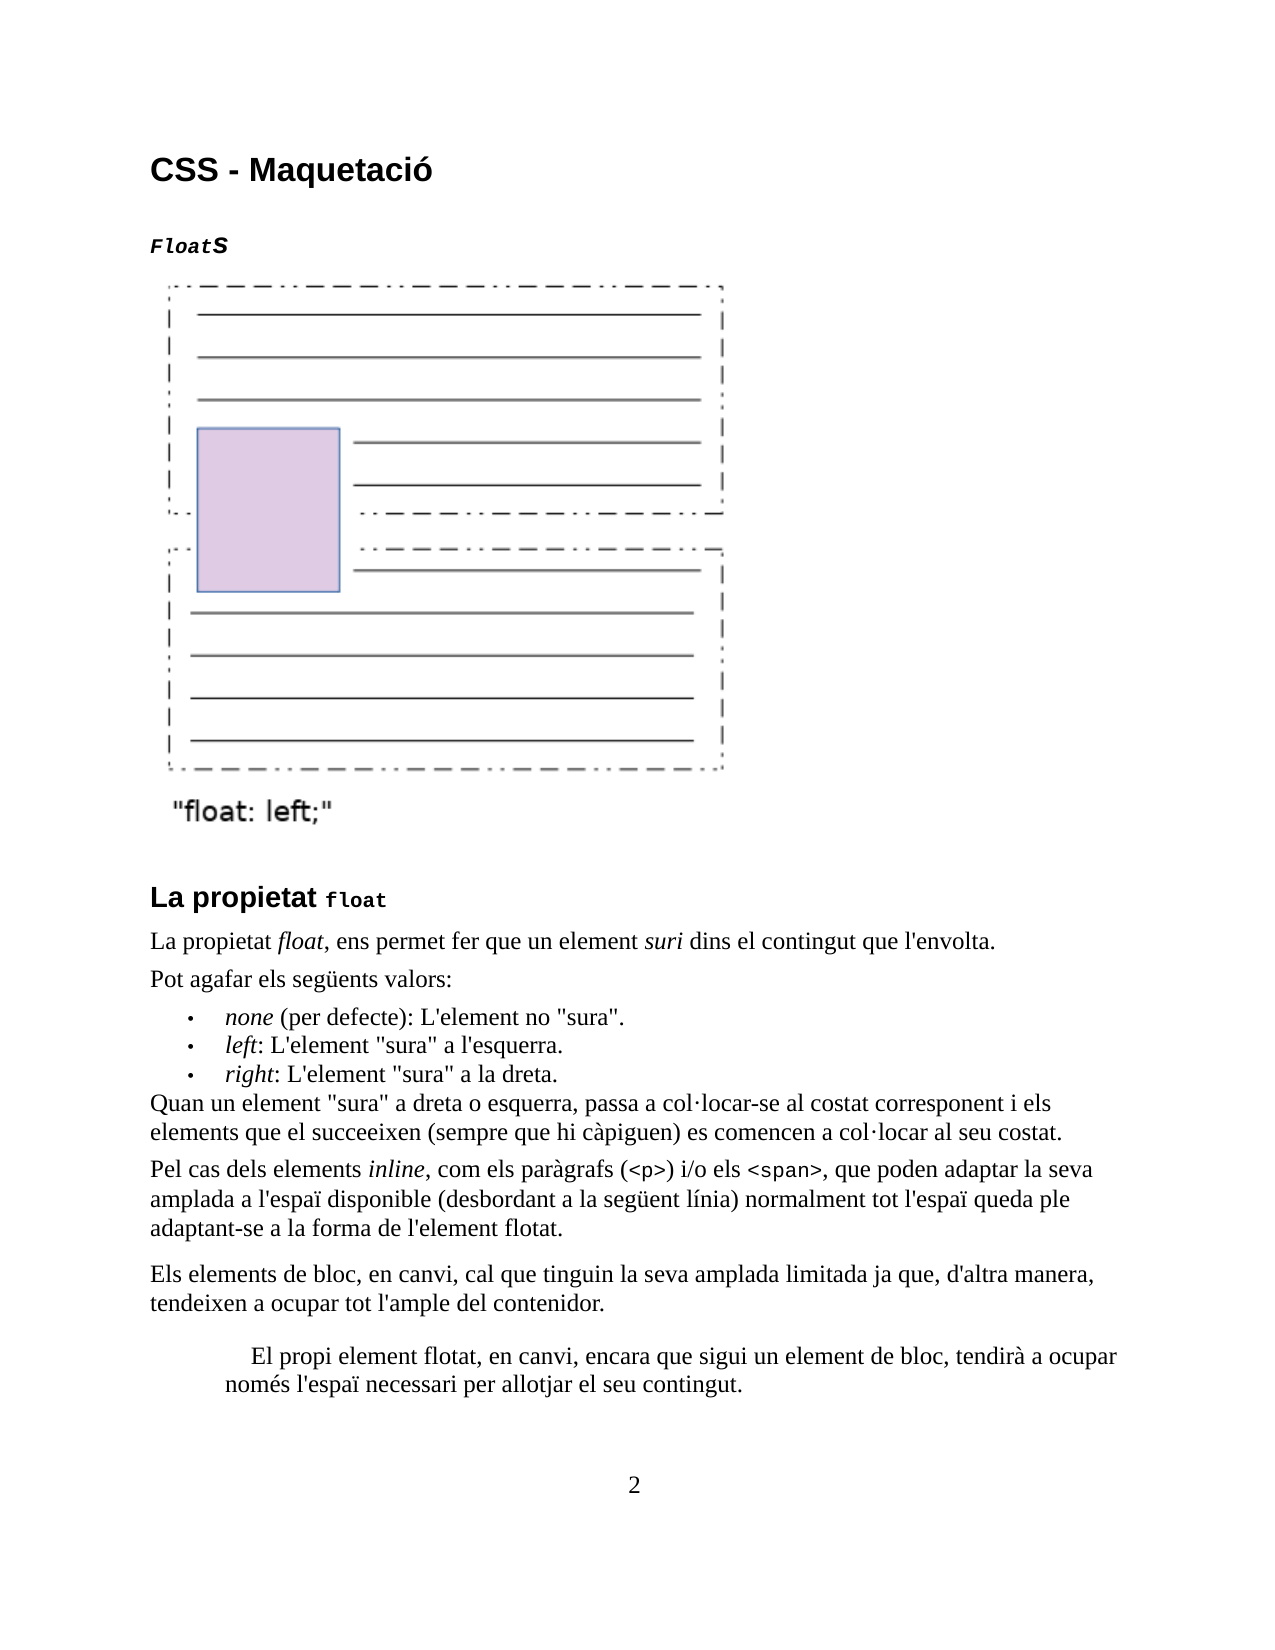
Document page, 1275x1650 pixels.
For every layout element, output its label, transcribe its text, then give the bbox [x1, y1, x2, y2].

text Pot agafar els següents valors: [150, 964, 1125, 993]
subtitle CSS - Maquetació [150, 150, 1125, 189]
text La propietat float, ens permet fer que un element suri dins el contingut que l'envolta. [150, 926, 1125, 955]
text Pel cas dels elements inline, com els paràgrafs (<p>) i/o els <span>, que poden adaptar la seva amplada a l'espaï disponible (desbordant a la següent línia) normalment tot l'espaï queda ple adaptant-se a la forma de l'element flotat. [150, 1154, 1125, 1241]
text Els elements de bloc, en canvi, cal que tinguin la seva amplada limitada ja que, d'altra manera, tendeixen a ocupar tot l'ample del contenidor. [150, 1259, 1125, 1317]
text 📌 El propi element flotat, en canvi, encara que sigui un element de bloc, tendirà a ocupar només l'espaï necessari per allotjar el seu contingut. [225, 1341, 1125, 1398]
subtitle Floats [150, 226, 1125, 260]
text Quan un element "sura" a dreta o esquerra, passa a col·locar-se al costat corresponent i els elements que el succeeixen (sempre que hi càpiguen) es comencen a col·locar al seu costat. [150, 1088, 1125, 1145]
list right: L'element "sura" a la dreta. [187, 1059, 1125, 1088]
list none (per defecte): L'element no "sura". [187, 1002, 1125, 1030]
subtitle La propietat float [150, 880, 1125, 914]
list left: L'element "sura" a l'esquerra. [187, 1030, 1125, 1059]
picture [150, 272, 741, 856]
